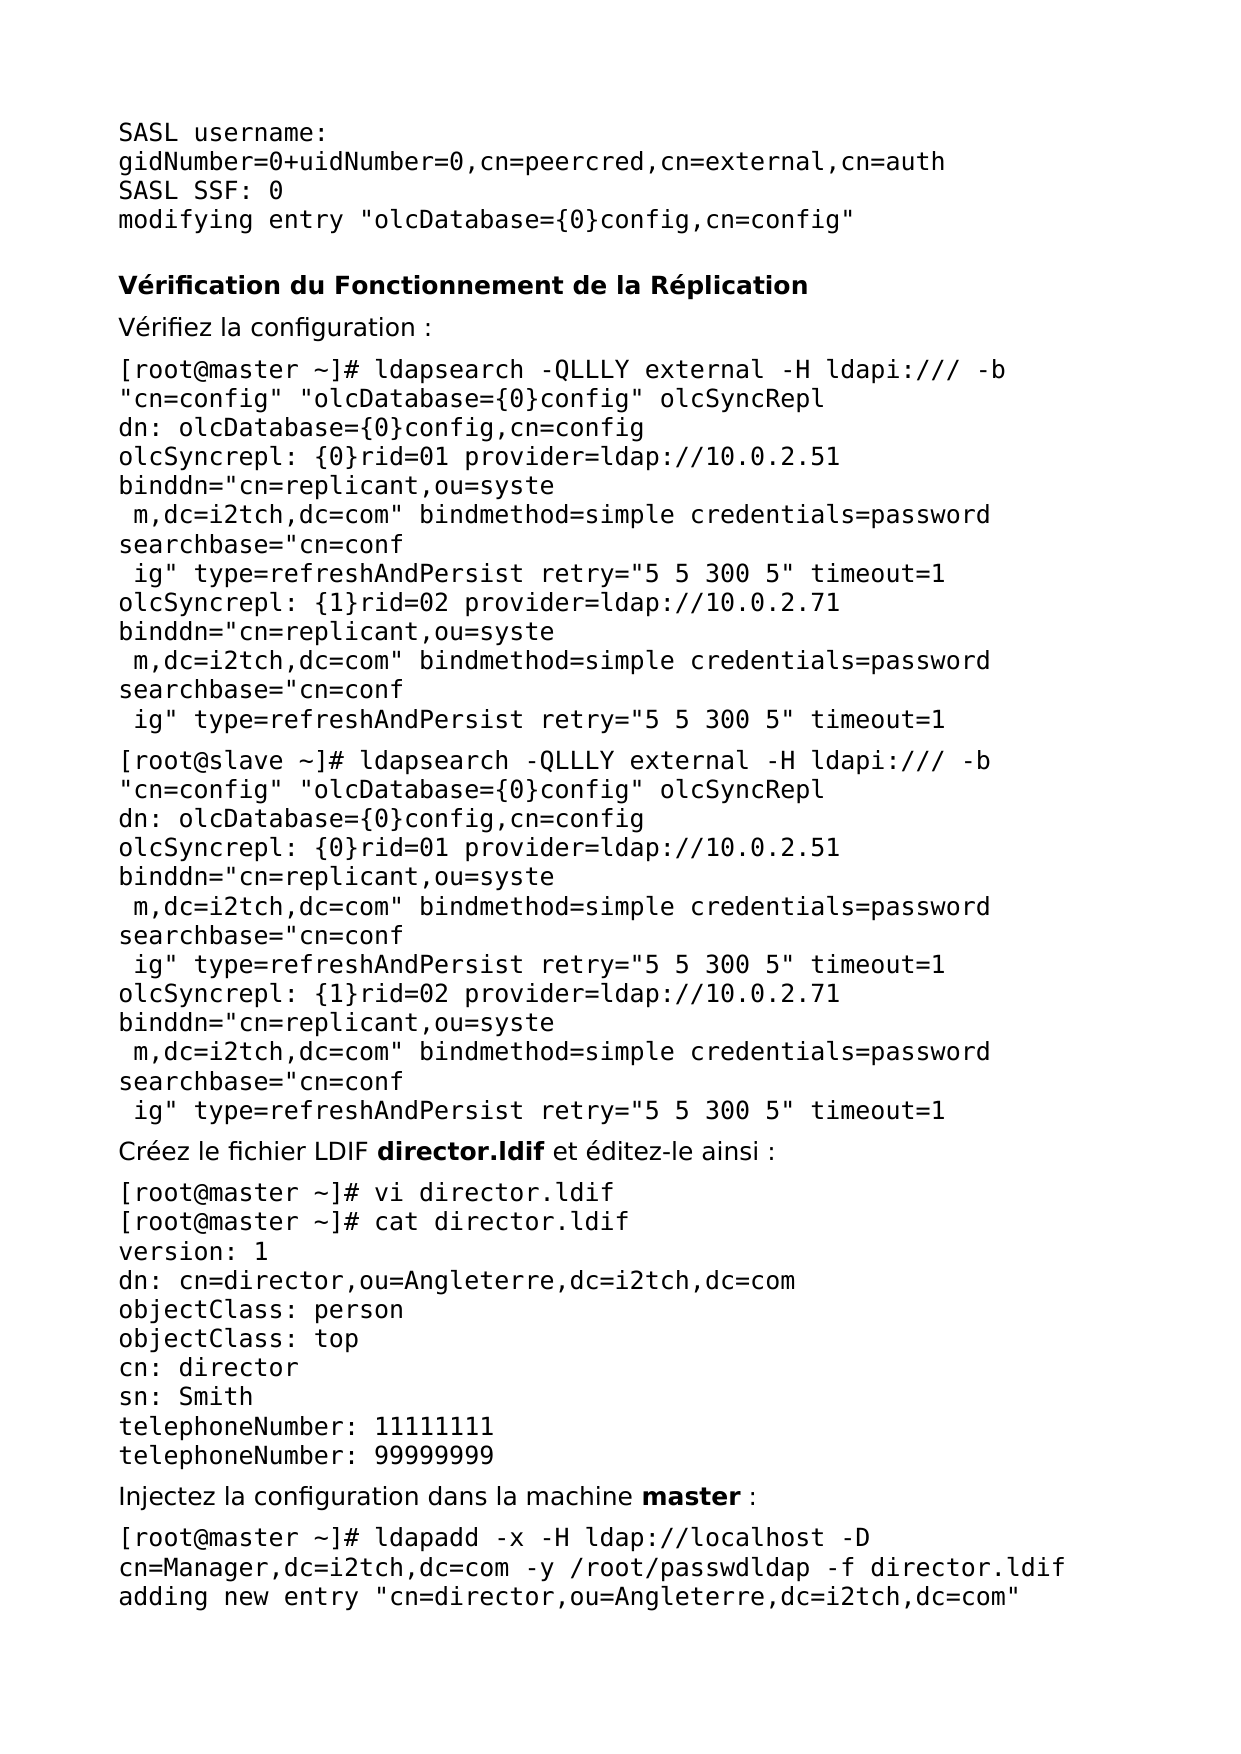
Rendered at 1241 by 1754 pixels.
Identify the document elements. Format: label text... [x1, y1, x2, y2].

text [root@master ~]# ldapadd -x -H ldap://localhost -D cn=Manager,dc=i2tch,dc=com -y /root/passwdldap -f director.ldif adding new entry "cn=director,ou=Angleterre,dc=i2tch,dc=com" [118, 1523, 1122, 1611]
text SASL username: gidNumber=0+uidNumber=0,cn=peercred,cn=external,cn=auth SASL SSF: 0 modifying entry "olcDatabase={0}config,cn=config" [118, 118, 1122, 235]
subtitle Vérification du Fonctionnement de la Réplication [118, 272, 1122, 301]
text Vérifiez la configuration : [118, 313, 1122, 342]
text Créez le fichier LDIF director.ldif et éditez-le ainsi : [118, 1137, 1122, 1166]
text Injectez la configuration dans la machine master : [118, 1482, 1122, 1511]
text [root@master ~]# ldapsearch -QLLLY external -H ldapi:/// -b "cn=config" "olcDatabase={0}config" olcSyncRepl dn: olcDatabase={0}config,cn=config olcSyncrepl: {0}rid=01 provider=ldap://10.0.2.51 binddn="cn=replicant,ou=syste m,dc=i2tch,dc=com" bindmethod=simple credentials=password searchbase="cn=conf ig" type=refreshAndPersist retry="5 5 300 5" timeout=1 olcSyncrepl: {1}rid=02 provider=ldap://10.0.2.71 binddn="cn=replicant,ou=syste m,dc=i2tch,dc=com" bindmethod=simple credentials=password searchbase="cn=conf ig" type=refreshAndPersist retry="5 5 300 5" timeout=1 [118, 355, 1122, 734]
text [root@slave ~]# ldapsearch -QLLLY external -H ldapi:/// -b "cn=config" "olcDatabase={0}config" olcSyncRepl dn: olcDatabase={0}config,cn=config olcSyncrepl: {0}rid=01 provider=ldap://10.0.2.51 binddn="cn=replicant,ou=syste m,dc=i2tch,dc=com" bindmethod=simple credentials=password searchbase="cn=conf ig" type=refreshAndPersist retry="5 5 300 5" timeout=1 olcSyncrepl: {1}rid=02 provider=ldap://10.0.2.71 binddn="cn=replicant,ou=syste m,dc=i2tch,dc=com" bindmethod=simple credentials=password searchbase="cn=conf ig" type=refreshAndPersist retry="5 5 300 5" timeout=1 [118, 746, 1122, 1125]
text [root@master ~]# vi director.ldif [root@master ~]# cat director.ldif version: 1 dn: cn=director,ou=Angleterre,dc=i2tch,dc=com objectClass: person objectClass: top cn: director sn: Smith telephoneNumber: 11111111 telephoneNumber: 99999999 [118, 1178, 1122, 1470]
